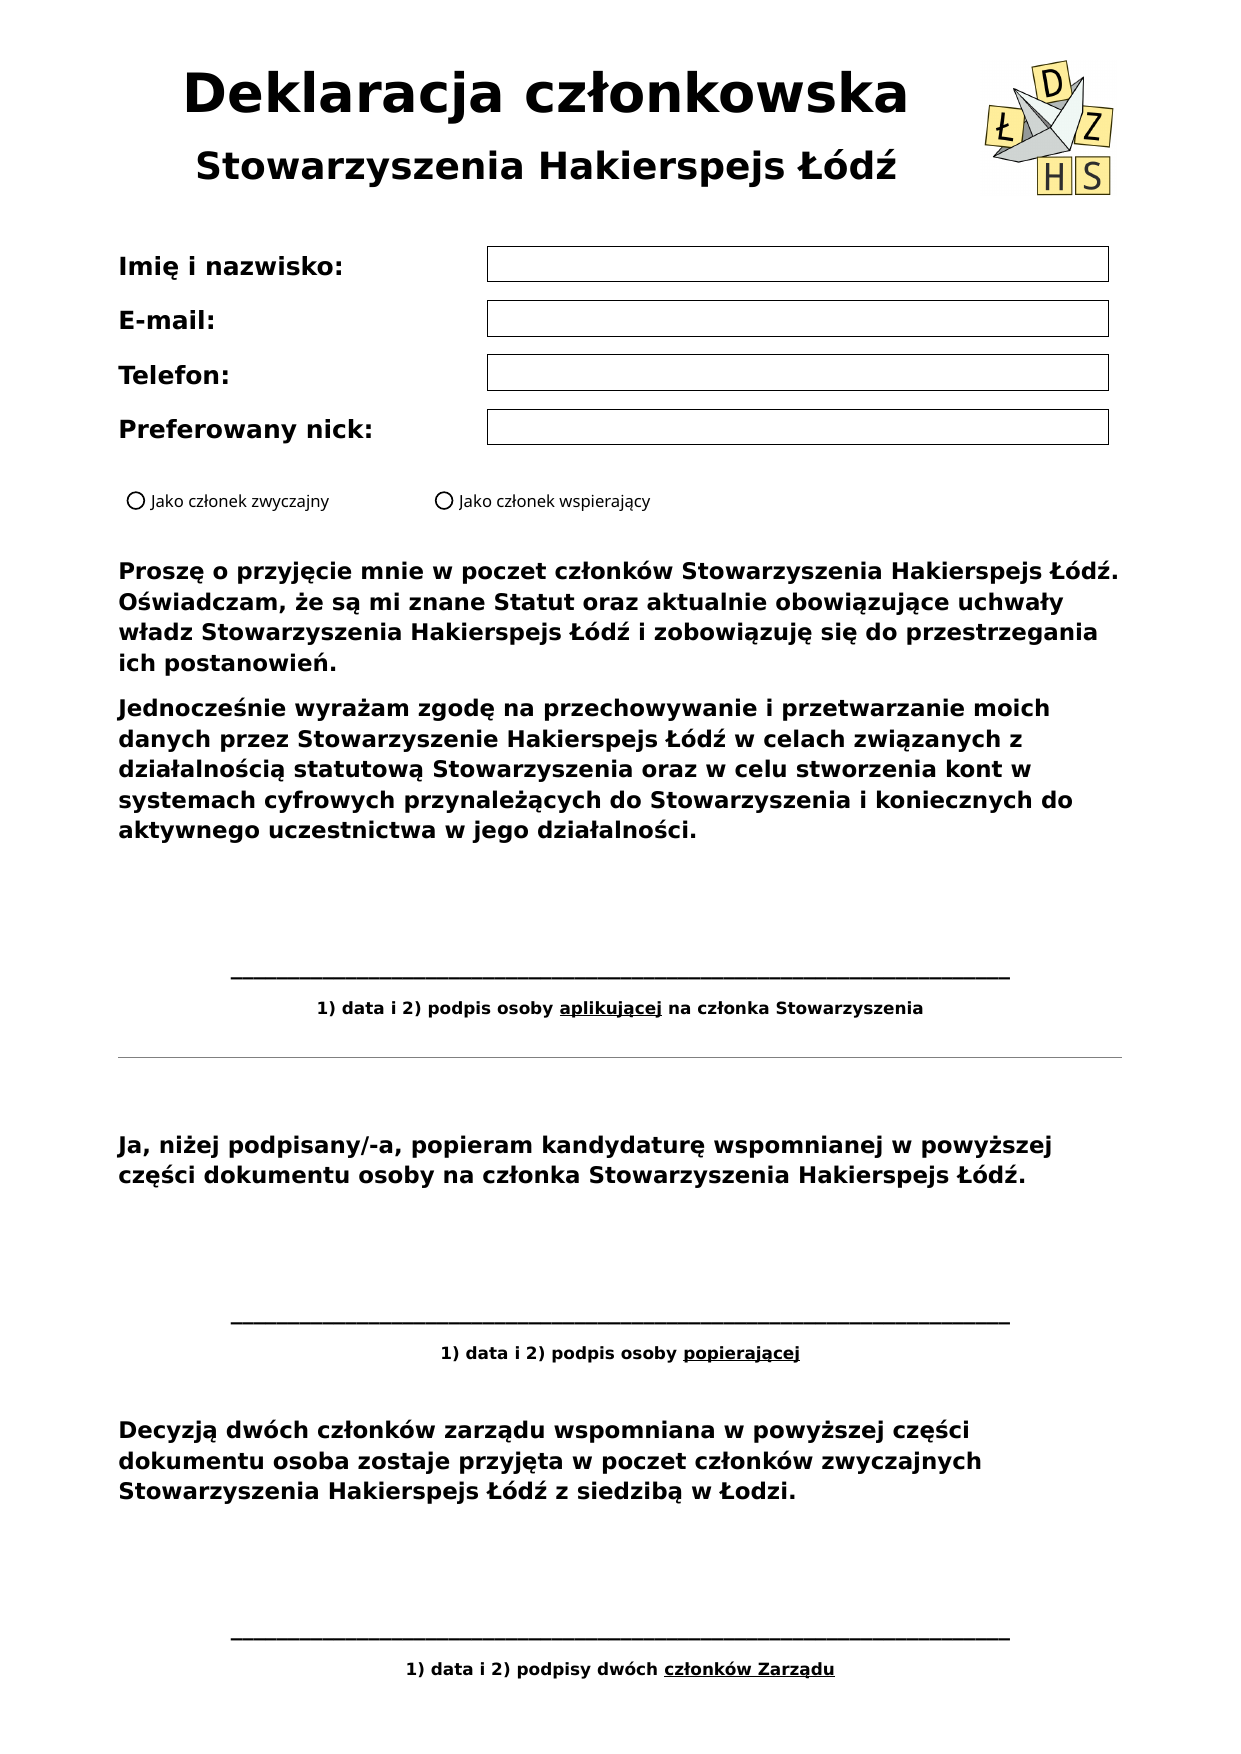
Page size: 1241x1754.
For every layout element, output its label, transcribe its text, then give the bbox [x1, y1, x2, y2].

text ____________________________________________________________________ [118, 1614, 1122, 1641]
text [1109, 409, 1122, 444]
text ____________________________________________________________________ [118, 1298, 1122, 1325]
title Deklaracja członkowska [118, 63, 974, 126]
text E-mail: [118, 300, 487, 336]
text 1) data i 2) podpisy dwóch członków Zarządu [118, 1659, 1122, 1693]
text Telefon: [118, 354, 487, 390]
text [1109, 354, 1122, 390]
text 1) data i 2) podpis osoby aplikującej na członka Stowarzyszenia [118, 998, 1122, 1032]
text 1) data i 2) podpis osoby popierającej [118, 1343, 1122, 1377]
text Ja, niżej podpisany/-a, popieram kandydaturę wspomnianej w powyższej części dokumentu osoby na członka Stowarzyszenia Hakierspejs Łódź. [118, 1132, 1122, 1189]
text Imię i nazwisko: [118, 246, 487, 281]
text Proszę o przyjęcie mnie w poczet członków Stowarzyszenia Hakierspejs Łódź. Oświadczam, że są mi znane Statut oraz aktualnie obowiązujące uchwały władz Stowarzyszenia Hakierspejs Łódź i zobowiązuję się do przestrzegania ich postanowień. [118, 558, 1122, 677]
text Jednocześnie wyrażam zgodę na przechowywanie i przetwarzanie moich danych przez Stowarzyszenie Hakierspejs Łódź w celach związanych z działalnością statutową Stowarzyszenia oraz w celu stworzenia kont w systemach cyfrowych przynależących do Stowarzyszenia i koniecznych do aktywnego uczestnictwa w jego działalności. [118, 695, 1122, 844]
text Preferowany nick: [118, 409, 487, 444]
text Decyzją dwóch członków zarządu wspomniana w powyższej części dokumentu osoba zostaje przyjęta w poczet członków zwyczajnych Stowarzyszenia Hakierspejs Łódź z siedzibą w Łodzi. [118, 1417, 1122, 1505]
text ____________________________________________________________________ [118, 953, 1122, 980]
text [1109, 300, 1122, 336]
subtitle Stowarzyszenia Hakierspejs Łódź [118, 144, 974, 188]
text [1109, 246, 1122, 281]
picture [980, 60, 1117, 196]
